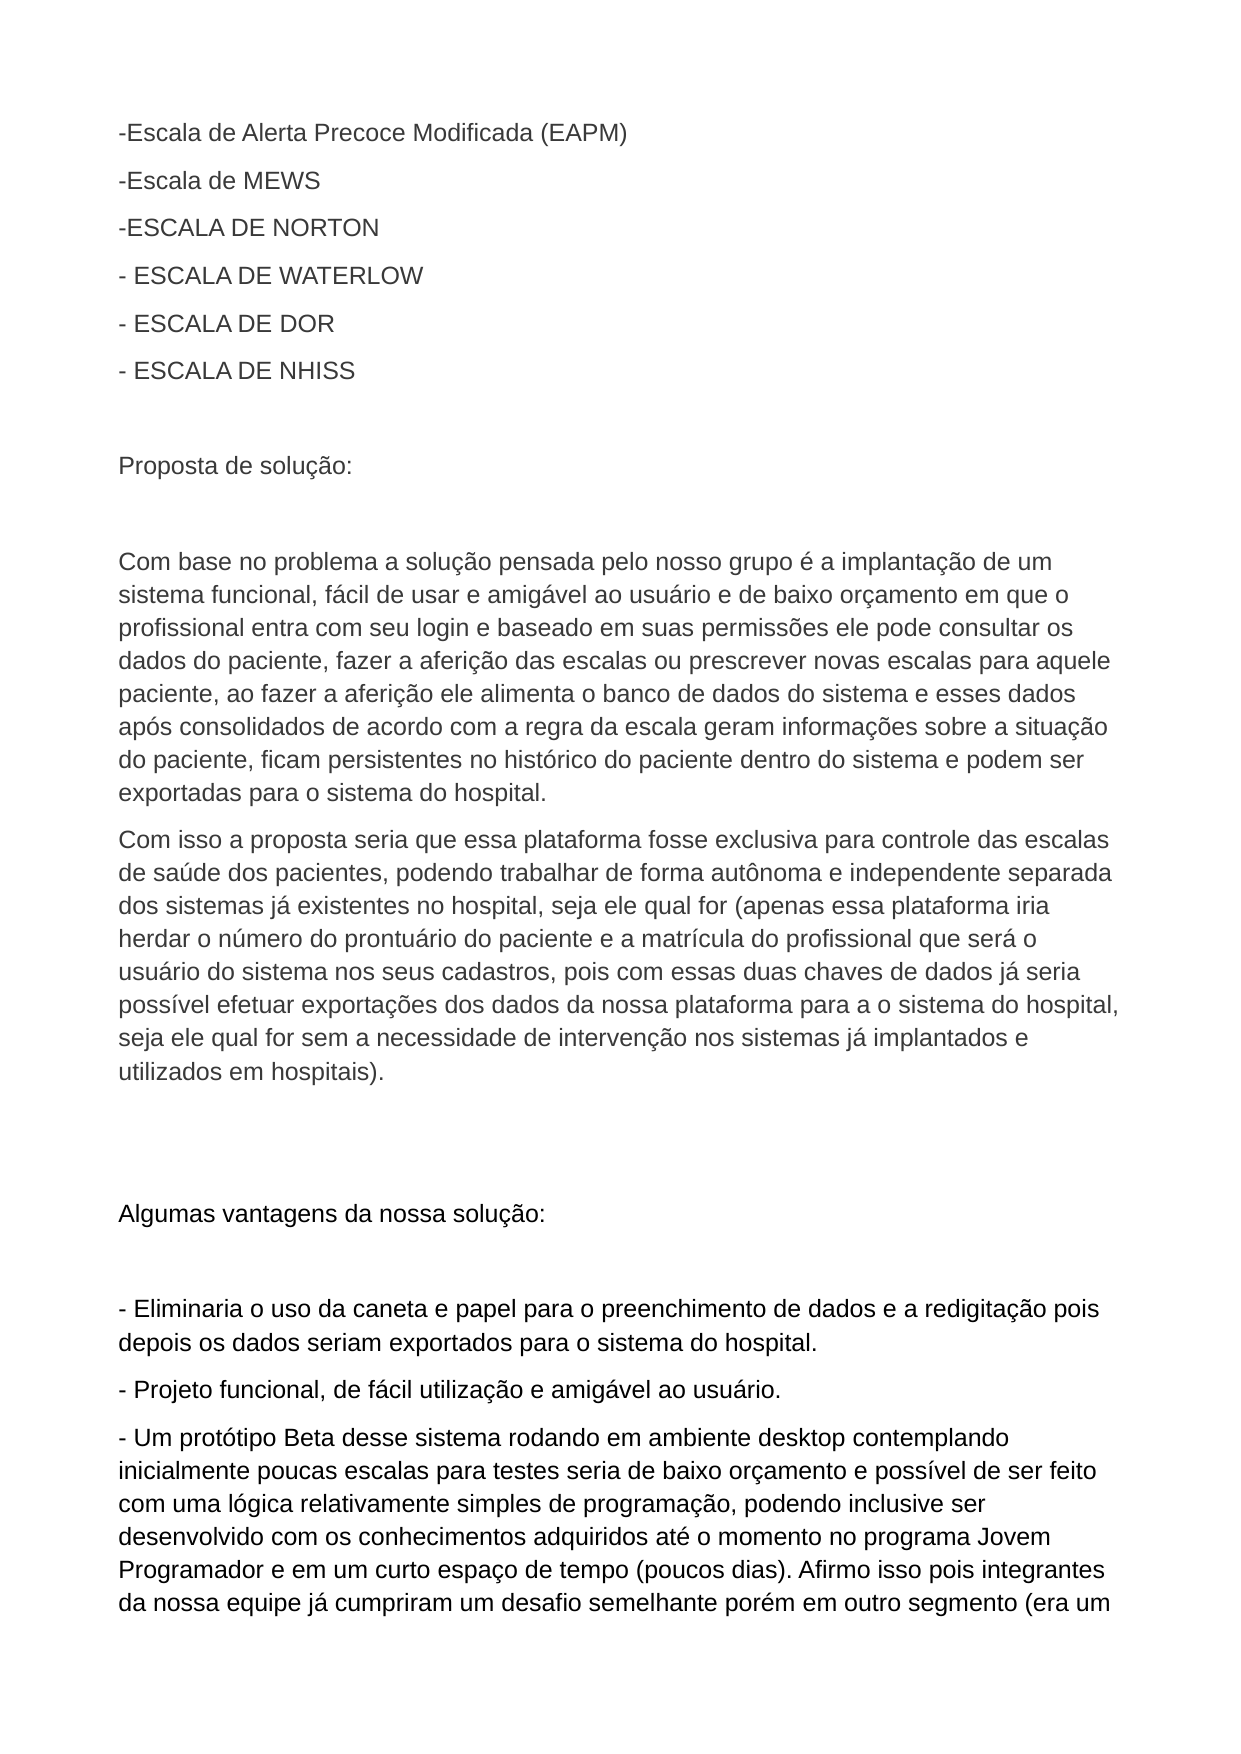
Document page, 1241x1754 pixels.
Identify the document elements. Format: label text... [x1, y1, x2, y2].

text - ESCALA DE WATERLOW [118, 261, 1122, 290]
text Proposta de solução: [118, 451, 1122, 480]
text - Eliminaria o uso da caneta e papel para o preenchimento de dados e a redigitação pois depois os dados seriam exportados para o sistema do hospital. [118, 1294, 1122, 1356]
text -ESCALA DE NORTON [118, 213, 1122, 242]
text Algumas vantagens da nossa solução: [118, 1199, 1122, 1228]
text -Escala de MEWS [118, 166, 1122, 194]
text - ESCALA DE NHISS [118, 356, 1122, 385]
text Com isso a proposta seria que essa plataforma fosse exclusiva para controle das escalas de saúde dos pacientes, podendo trabalhar de forma autônoma e independente separada dos sistemas já existentes no hospital, seja ele qual for (apenas essa plataforma iria herdar o número do prontuário do paciente e a matrícula do profissional que será o usuário do sistema nos seus cadastros, pois com essas duas chaves de dados já seria possível efetuar exportações dos dados da nossa plataforma para a o sistema do hospital, seja ele qual for sem a necessidade de intervenção nos sistemas já implantados e utilizados em hospitais). [118, 825, 1122, 1085]
text Com base no problema a solução pensada pelo nosso grupo é a implantação de um sistema funcional, fácil de usar e amigável ao usuário e de baixo orçamento em que o profissional entra com seu login e baseado em suas permissões ele pode consultar os dados do paciente, fazer a aferição das escalas ou prescrever novas escalas para aquele paciente, ao fazer a aferição ele alimenta o banco de dados do sistema e esses dados após consolidados de acordo com a regra da escala geram informações sobre a situação do paciente, ficam persistentes no histórico do paciente dentro do sistema e podem ser exportadas para o sistema do hospital. [118, 547, 1122, 806]
text - Projeto funcional, de fácil utilização e amigável ao usuário. [118, 1375, 1122, 1404]
text -Escala de Alerta Precoce Modificada (EAPM) [118, 118, 1122, 147]
text - Um protótipo Beta desse sistema rodando em ambiente desktop contemplando inicialmente poucas escalas para testes seria de baixo orçamento e possível de ser feito com uma lógica relativamente simples de programação, podendo inclusive ser desenvolvido com os conhecimentos adquiridos até o momento no programa Jovem Programador e em um curto espaço de tempo (poucos dias). Afirmo isso pois integrantes da nossa equipe já cumpriram um desafio semelhante porém em outro segmento (era um [118, 1423, 1122, 1617]
text - ESCALA DE DOR [118, 308, 1122, 337]
